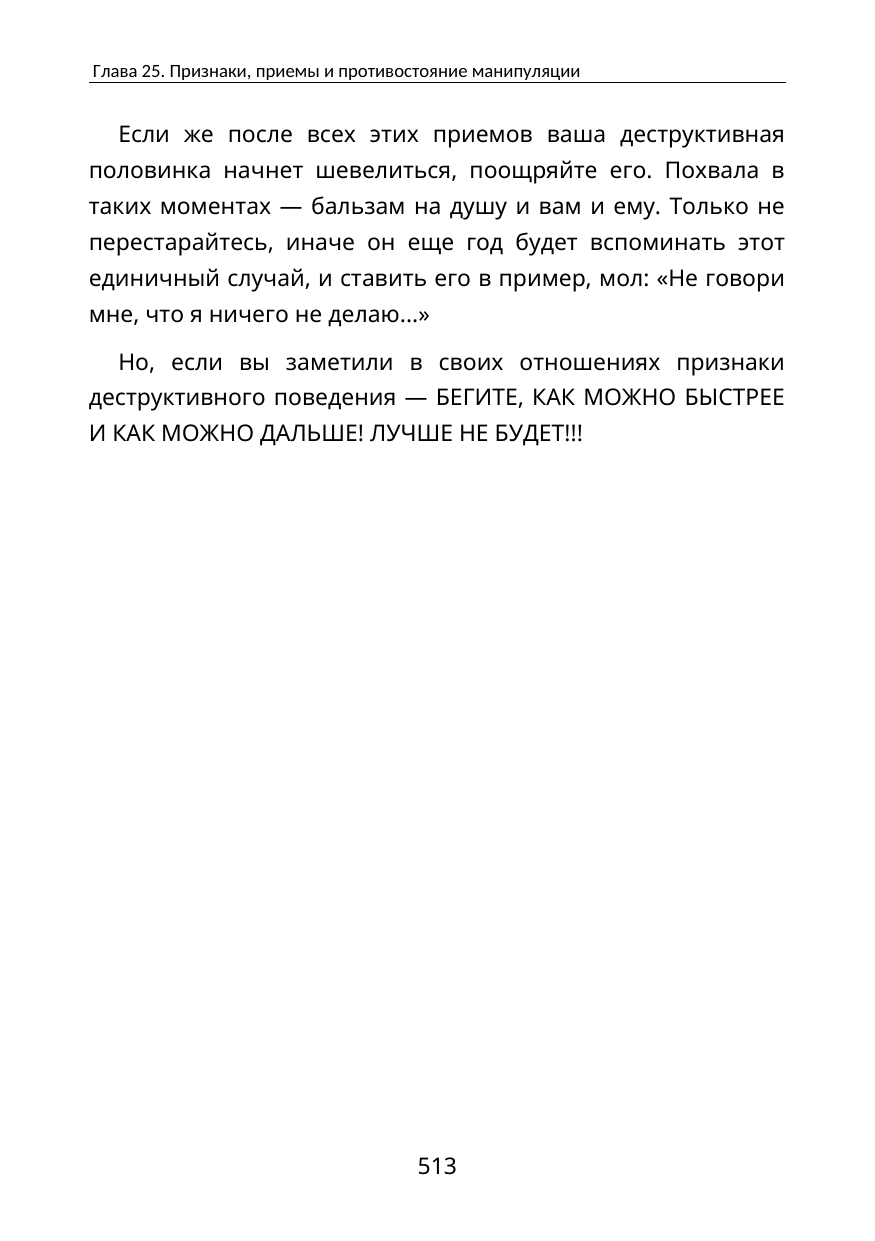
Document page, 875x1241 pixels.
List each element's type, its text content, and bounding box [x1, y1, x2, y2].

text Если же после всех этих приемов ваша деструктивная половинка начнет шевелиться, поощряйте его. Похвала в таких моментах — бальзам на душу и вам и ему. Только не перестарайтесь, иначе он еще год будет вспоминать этот единичный случай, и ставить его в пример, мол: «Не говори мне, что я ничего не делаю...» [88, 118, 786, 329]
text Но, если вы заметили в своих отношениях признаки деструктивного поведения — БЕГИТЕ, КАК МОЖНО БЫСТРЕЕ И КАК МОЖНО ДАЛЬШЕ! ЛУЧШЕ НЕ БУДЕТ!!! [88, 345, 786, 448]
